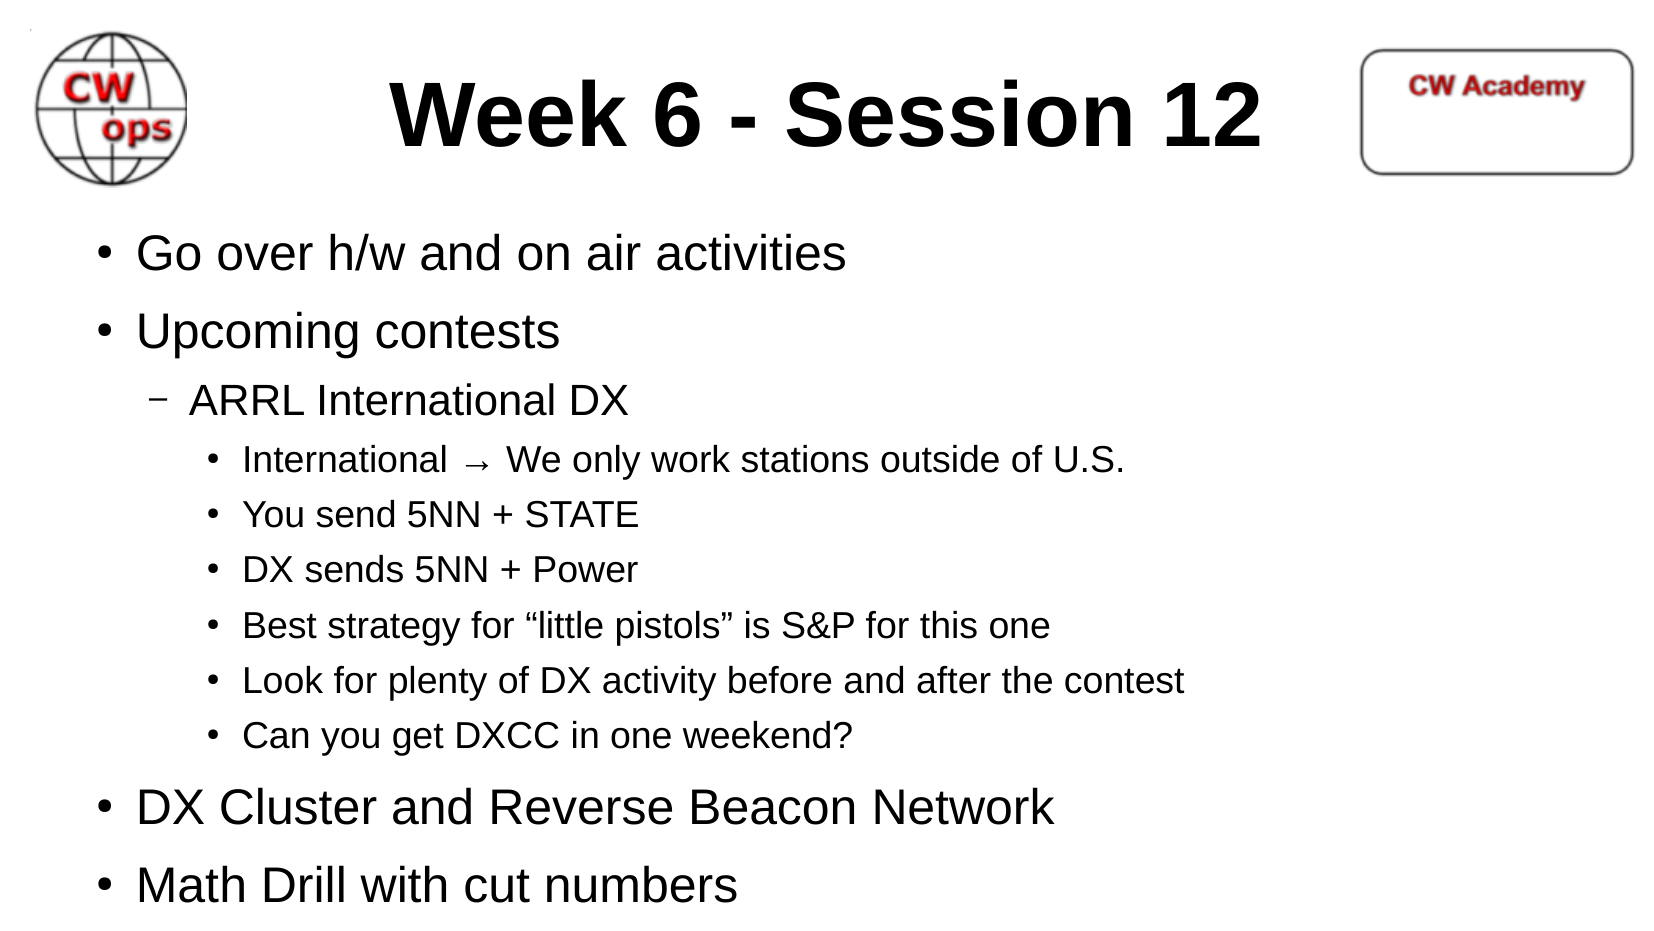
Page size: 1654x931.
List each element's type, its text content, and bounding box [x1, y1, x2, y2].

title Week 6 - Session 12 [82, 37, 1571, 193]
list Go over h/w and on air activities Upcoming contests ARRL International DX International → We only work stations outside of U.S. You send 5NN + STATE DX sends 5NN + Power Best strategy for “little pistols” is S&P for this one Look for plenty of DX activity before and after the contest Can you get DXCC in one weekend? DX Cluster and Reverse Beacon Network Math Drill with cut numbers [82, 225, 1571, 915]
picture [1571, 37, 1640, 186]
picture [30, 29, 187, 194]
